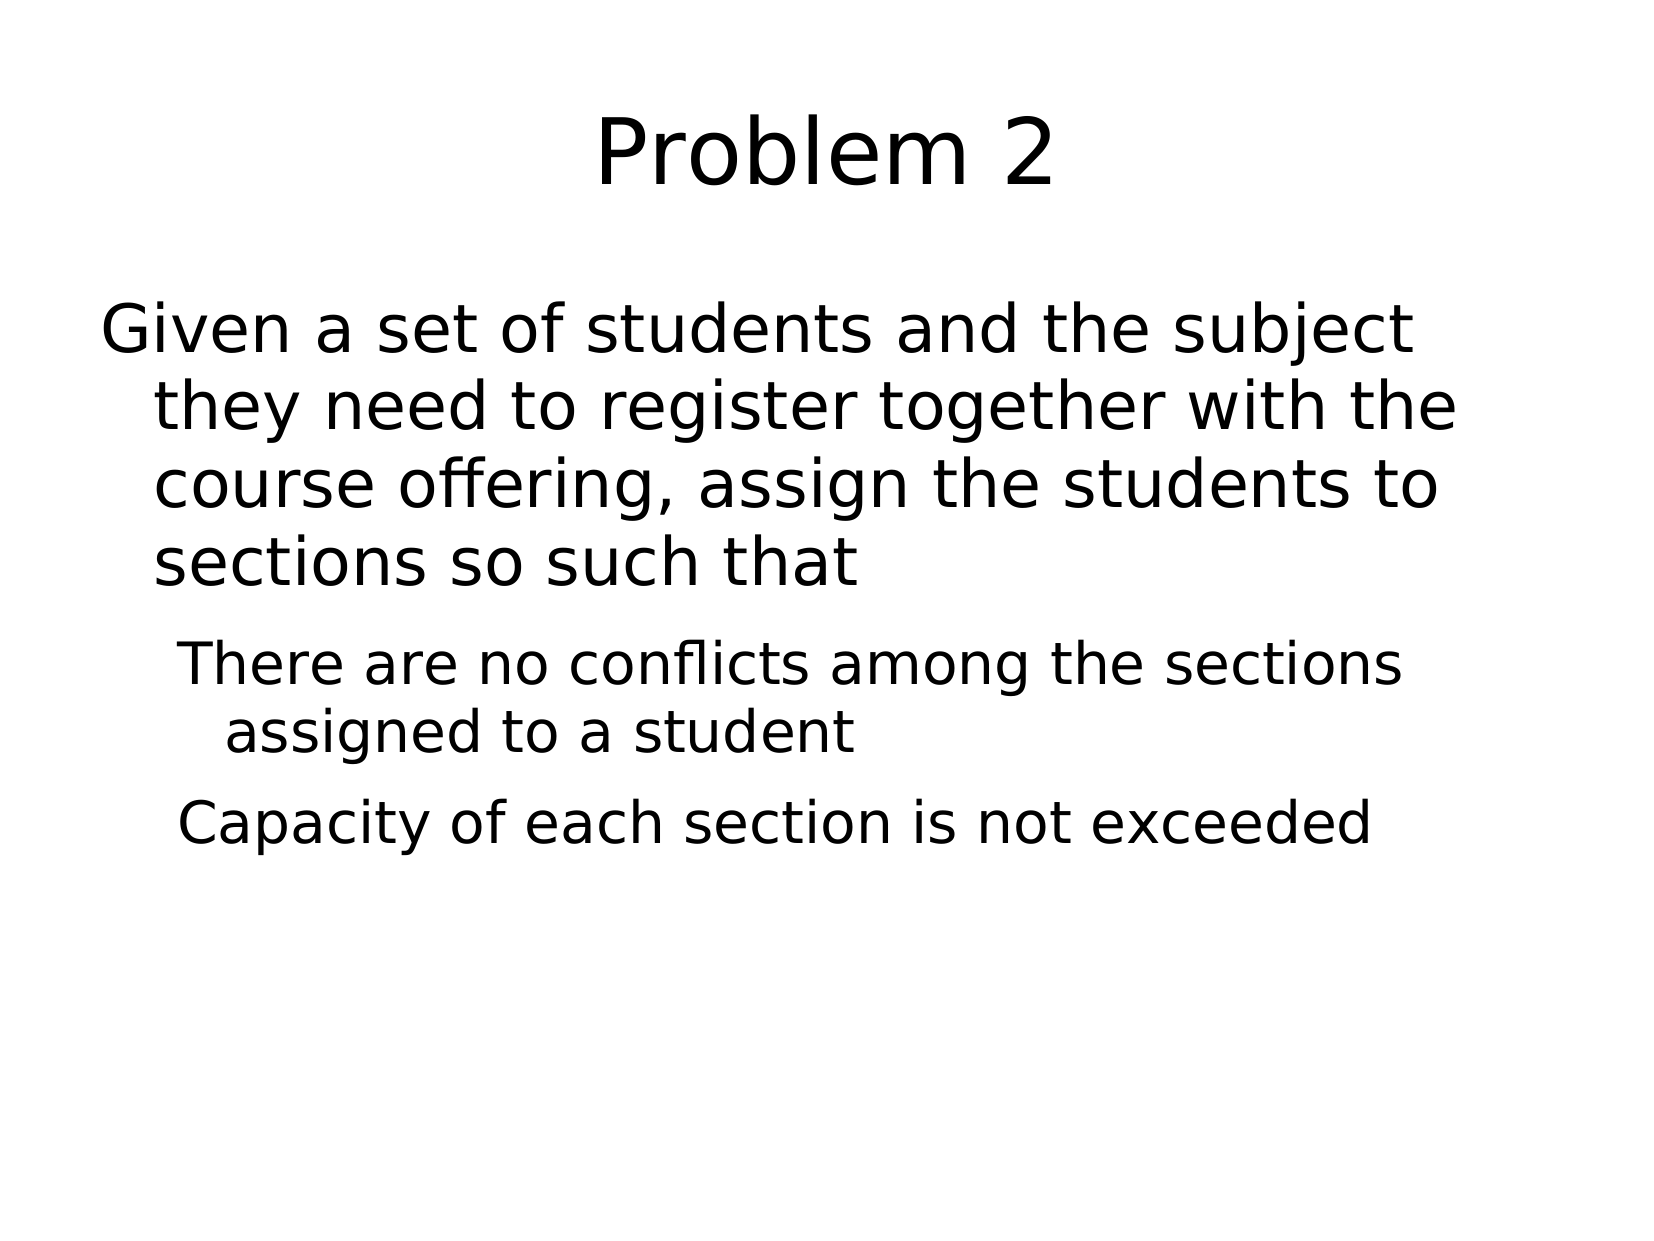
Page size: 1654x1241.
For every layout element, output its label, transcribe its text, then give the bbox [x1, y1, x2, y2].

title Problem 2 [82, 49, 1571, 257]
list Given a set of students and the subject they need to register together with the course offering, assign the students to sections so such that There are no conflicts among the sections assigned to a student Capacity of each section is not exceeded [82, 290, 1571, 1109]
